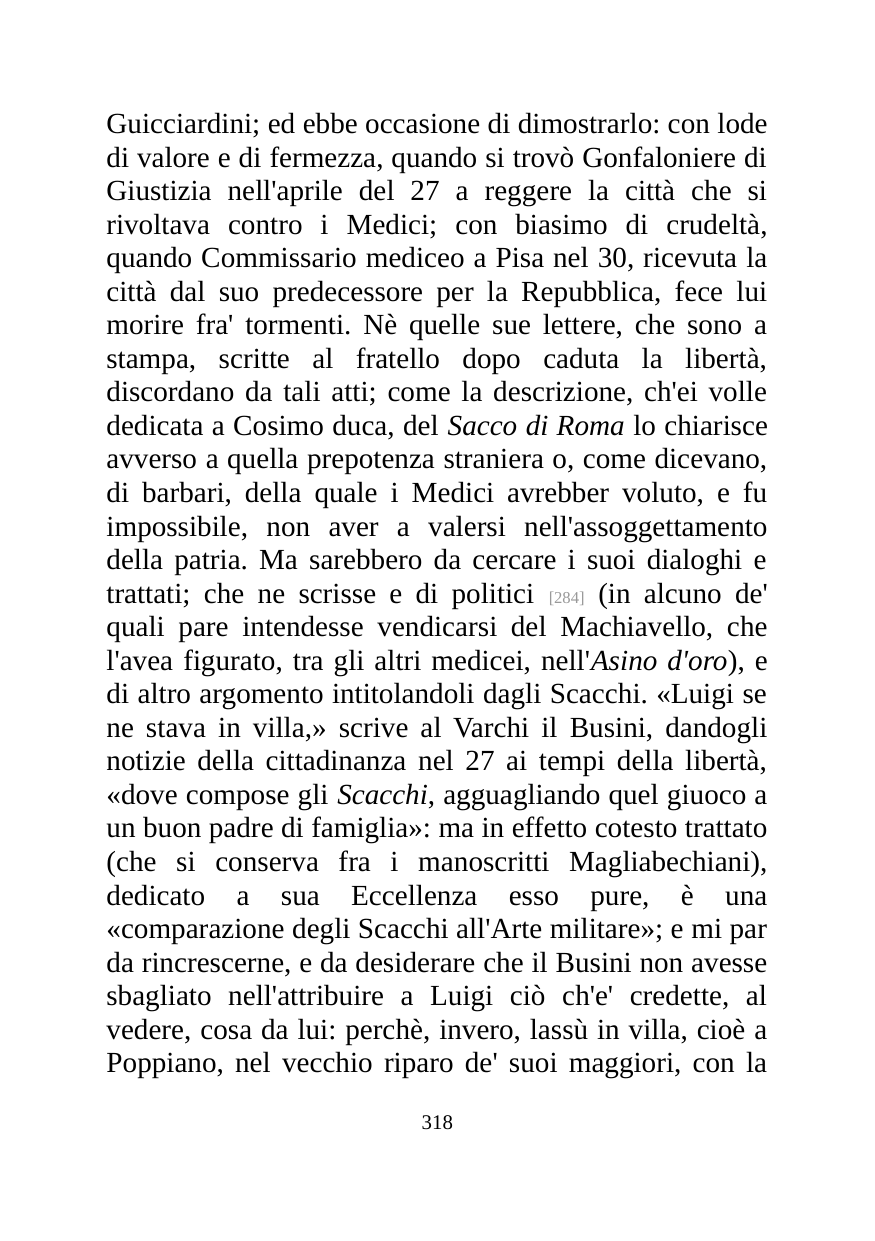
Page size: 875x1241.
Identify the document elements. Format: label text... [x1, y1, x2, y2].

text Guicciardini; ed ebbe occasione di dimostrarlo: con lode di valore e di fermezza, quando si trovò Gonfaloniere di Giustizia nell'aprile del 27 a reggere la città che si rivoltava contro i Medici; con biasimo di crudeltà, quando Commissario mediceo a Pisa nel 30, ricevuta la città dal suo predecessore per la Repubblica, fece lui morire fra' tormenti. Nè quelle sue lettere, che sono a stampa, scritte al fratello dopo caduta la libertà, discordano da tali atti; come la descrizione, ch'ei volle dedicata a Cosimo duca, del Sacco di Roma lo chiarisce avverso a quella prepotenza straniera o, come dicevano, di barbari, della quale i Medici avrebber voluto, e fu impossibile, non aver a valersi nell'assoggettamento della patria. Ma sarebbero da cercare i suoi dialoghi e trattati; che ne scrisse e di politici [284] (in alcuno de' quali pare intendesse vendicarsi del Machiavello, che l'avea figurato, tra gli altri medicei, nell'Asino d'oro), e di altro argomento intitolandoli dagli Scacchi. «Luigi se ne stava in villa,» scrive al Varchi il Busini, dandogli notizie della cittadinanza nel 27 ai tempi della libertà, «dove compose gli Scacchi, agguagliando quel giuoco a un buon padre di famiglia»: ma in effetto cotesto trattato (che si conserva fra i manoscritti Magliabechiani), dedicato a sua Eccellenza esso pure, è una «comparazione degli Scacchi all'Arte militare»; e mi par da rincrescerne, e da desiderare che il Busini non avesse sbagliato nell'attribuire a Luigi ciò ch'e' credette, al vedere, cosa da lui: perchè, invero, lassù in villa, cioè a Poppiano, nel vecchio riparo de' suoi maggiori, con la [106, 106, 768, 1079]
